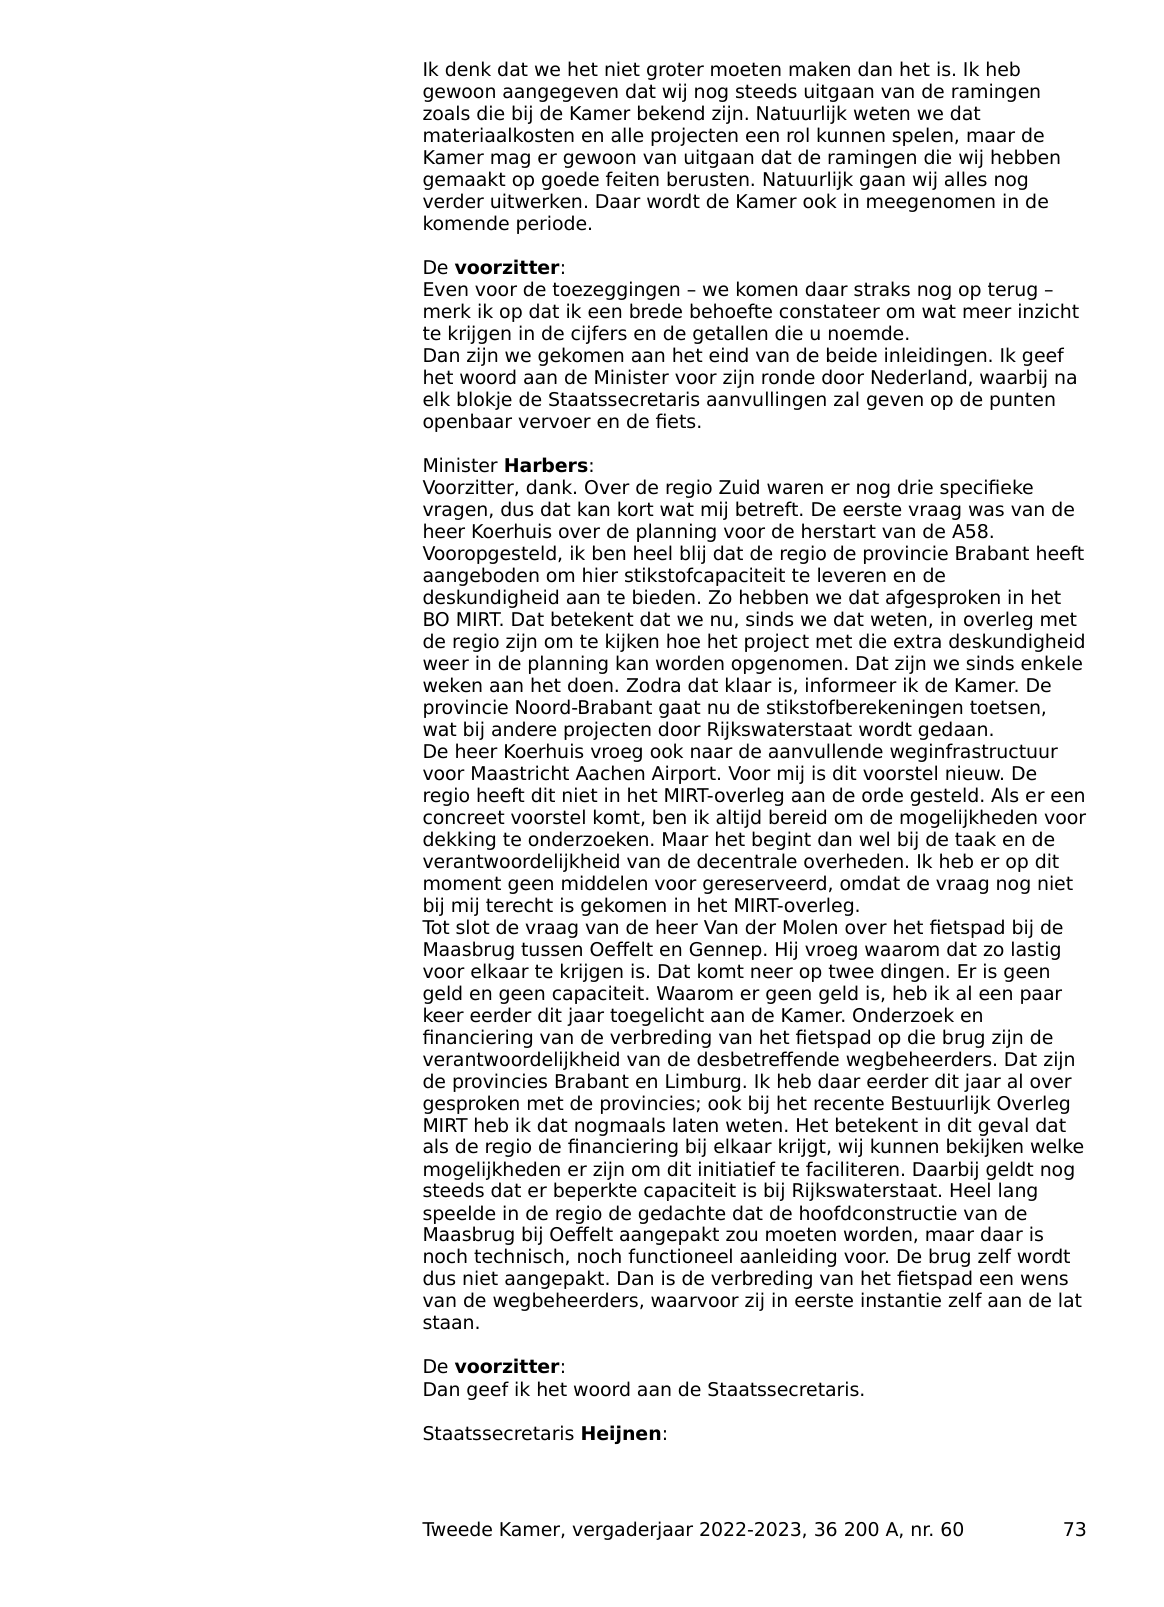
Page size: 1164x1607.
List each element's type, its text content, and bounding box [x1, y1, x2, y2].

text De voorzitter: [422, 257, 1087, 279]
text Even voor de toezeggingen – we komen daar straks nog op terug – merk ik op dat ik een brede behoefte constateer om wat meer inzicht te krijgen in de cijfers en de getallen die u noemde. [422, 279, 1087, 345]
text Dan zijn we gekomen aan het eind van de beide inleidingen. Ik geef het woord aan de Minister voor zijn ronde door Nederland, waarbij na elk blokje de Staatssecretaris aanvullingen zal geven op de punten openbaar vervoer en de fiets. [422, 345, 1087, 433]
text Tot slot de vraag van de heer Van der Molen over het fietspad bij de Maasbrug tussen Oeffelt en Gennep. Hij vroeg waarom dat zo lastig voor elkaar te krijgen is. Dat komt neer op twee dingen. Er is geen geld en geen capaciteit. Waarom er geen geld is, heb ik al een paar keer eerder dit jaar toegelicht aan de Kamer. Onderzoek en financiering van de verbreding van het fietspad op die brug zijn de verantwoordelijkheid van de desbetreffende wegbeheerders. Dat zijn de provincies Brabant en Limburg. Ik heb daar eerder dit jaar al over gesproken met de provincies; ook bij het recente Bestuurlijk Overleg MIRT heb ik dat nogmaals laten weten. Het betekent in dit geval dat als de regio de financiering bij elkaar krijgt, wij kunnen bekijken welke mogelijkheden er zijn om dit initiatief te faciliteren. Daarbij geldt nog steeds dat er beperkte capaciteit is bij Rijkswaterstaat. Heel lang speelde in de regio de gedachte dat de hoofdconstructie van de Maasbrug bij Oeffelt aangepakt zou moeten worden, maar daar is noch technisch, noch functioneel aanleiding voor. De brug zelf wordt dus niet aangepakt. Dan is de verbreding van het fietspad een wens van de wegbeheerders, waarvoor zij in eerste instantie zelf aan de lat staan. [422, 917, 1087, 1334]
text De voorzitter: [422, 1356, 1087, 1378]
text Dan geef ik het woord aan de Staatssecretaris. [422, 1378, 1087, 1400]
text Staatssecretaris Heijnen: [422, 1423, 1087, 1444]
text Ik denk dat we het niet groter moeten maken dan het is. Ik heb gewoon aangegeven dat wij nog steeds uitgaan van de ramingen zoals die bij de Kamer bekend zijn. Natuurlijk weten we dat materiaalkosten en alle projecten een rol kunnen spelen, maar de Kamer mag er gewoon van uitgaan dat de ramingen die wij hebben gemaakt op goede feiten berusten. Natuurlijk gaan wij alles nog verder uitwerken. Daar wordt de Kamer ook in meegenomen in de komende periode. [422, 59, 1087, 235]
text Voorzitter, dank. Over de regio Zuid waren er nog drie specifieke vragen, dus dat kan kort wat mij betreft. De eerste vraag was van de heer Koerhuis over de planning voor de herstart van de A58. Vooropgesteld, ik ben heel blij dat de regio de provincie Brabant heeft aangeboden om hier stikstofcapaciteit te leveren en de deskundigheid aan te bieden. Zo hebben we dat afgesproken in het BO MIRT. Dat betekent dat we nu, sinds we dat weten, in overleg met de regio zijn om te kijken hoe het project met die extra deskundigheid weer in de planning kan worden opgenomen. Dat zijn we sinds enkele weken aan het doen. Zodra dat klaar is, informeer ik de Kamer. De provincie Noord-Brabant gaat nu de stikstofberekeningen toetsen, wat bij andere projecten door Rijkswaterstaat wordt gedaan. [422, 477, 1087, 741]
text De heer Koerhuis vroeg ook naar de aanvullende weginfrastructuur voor Maastricht Aachen Airport. Voor mij is dit voorstel nieuw. De regio heeft dit niet in het MIRT-overleg aan de orde gesteld. Als er een concreet voorstel komt, ben ik altijd bereid om de mogelijkheden voor dekking te onderzoeken. Maar het begint dan wel bij de taak en de verantwoordelijkheid van de decentrale overheden. Ik heb er op dit moment geen middelen voor gereserveerd, omdat de vraag nog niet bij mij terecht is gekomen in het MIRT-overleg. [422, 741, 1087, 917]
text Minister Harbers: [422, 455, 1087, 477]
